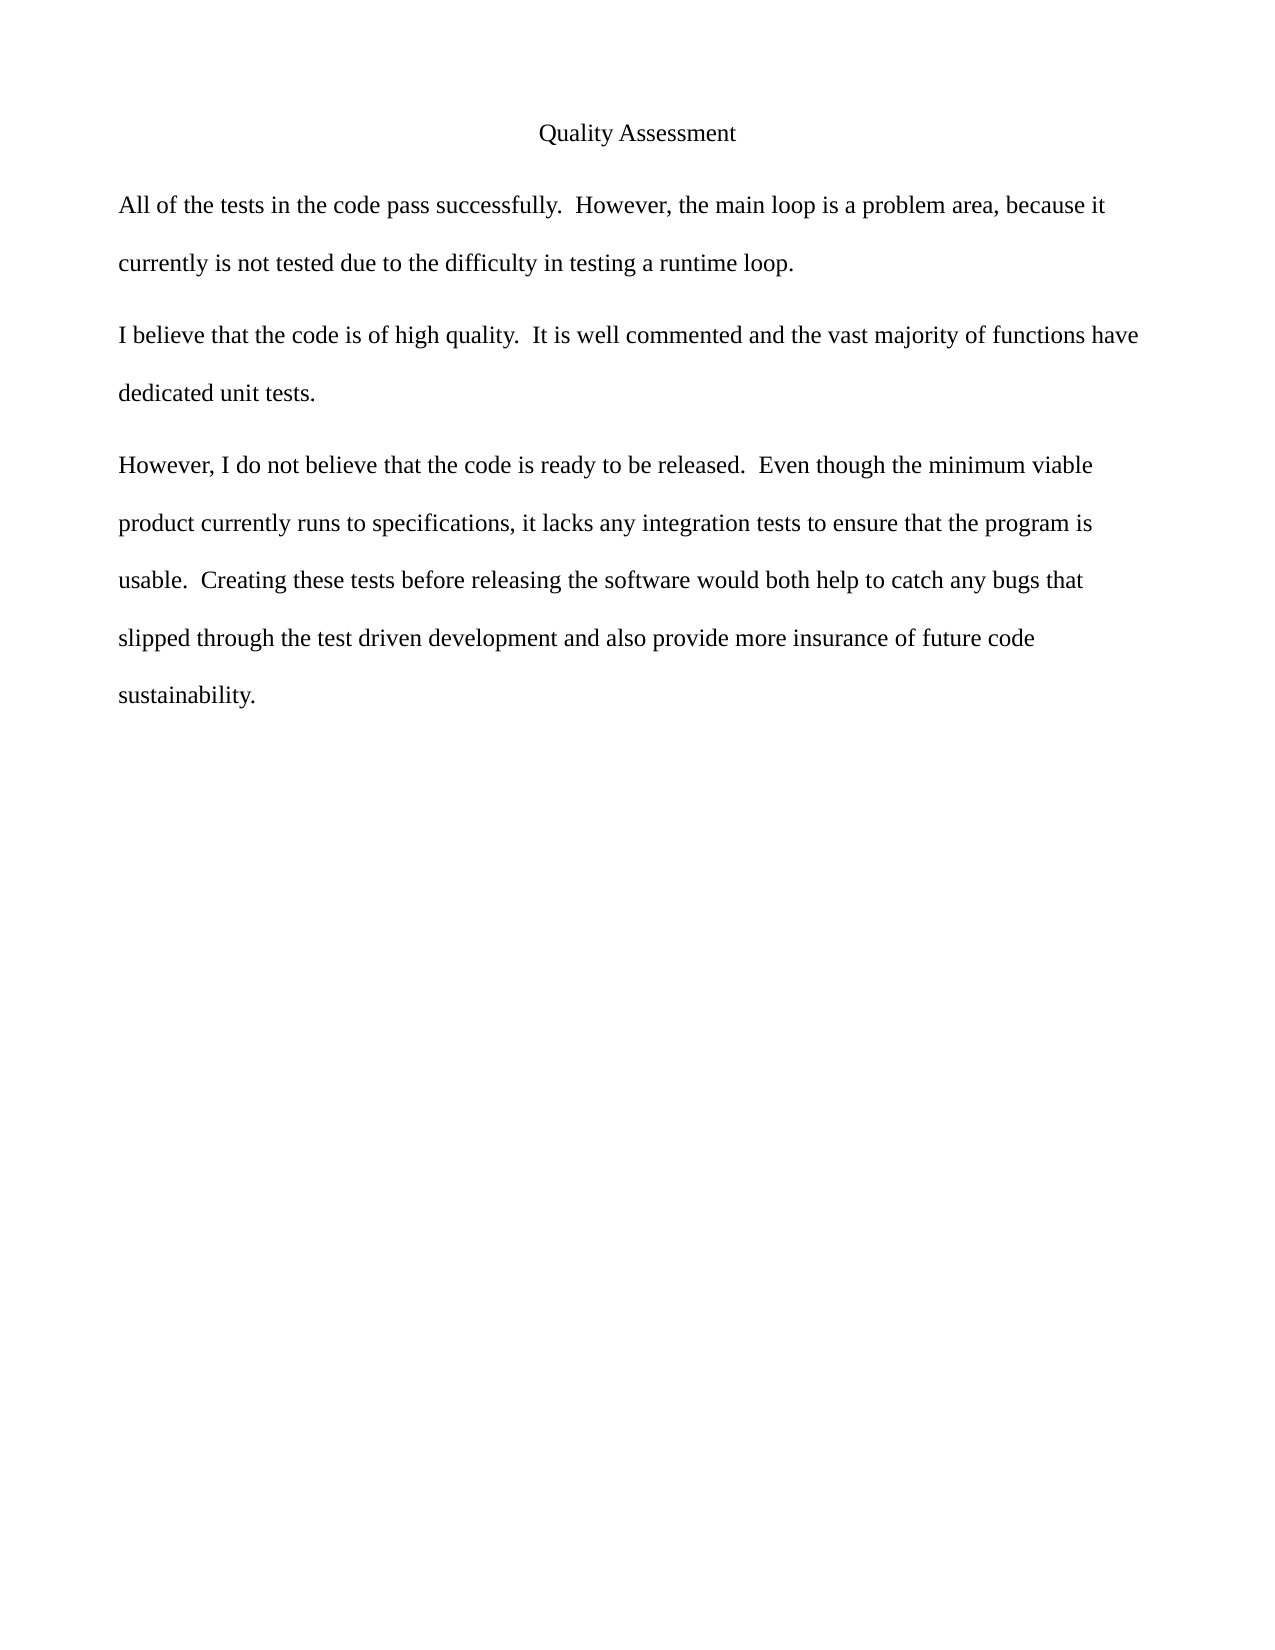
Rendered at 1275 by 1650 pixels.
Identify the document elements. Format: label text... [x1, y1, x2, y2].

text All of the tests in the code pass successfully. However, the main loop is a problem area, because it currently is not tested due to the difficulty in testing a runtime loop. [118, 191, 1157, 277]
text I believe that the code is of high quality. It is well commented and the vast majority of functions have dedicated unit tests. [118, 321, 1157, 407]
text However, I do not believe that the code is ready to be released. Even though the minimum viable product currently runs to specifications, it lacks any integration tests to ensure that the program is usable. Creating these tests before releasing the software would both help to catch any bugs that slipped through the test driven development and also provide more insurance of future code sustainability. [118, 451, 1157, 709]
text Quality Assessment [118, 118, 1157, 147]
